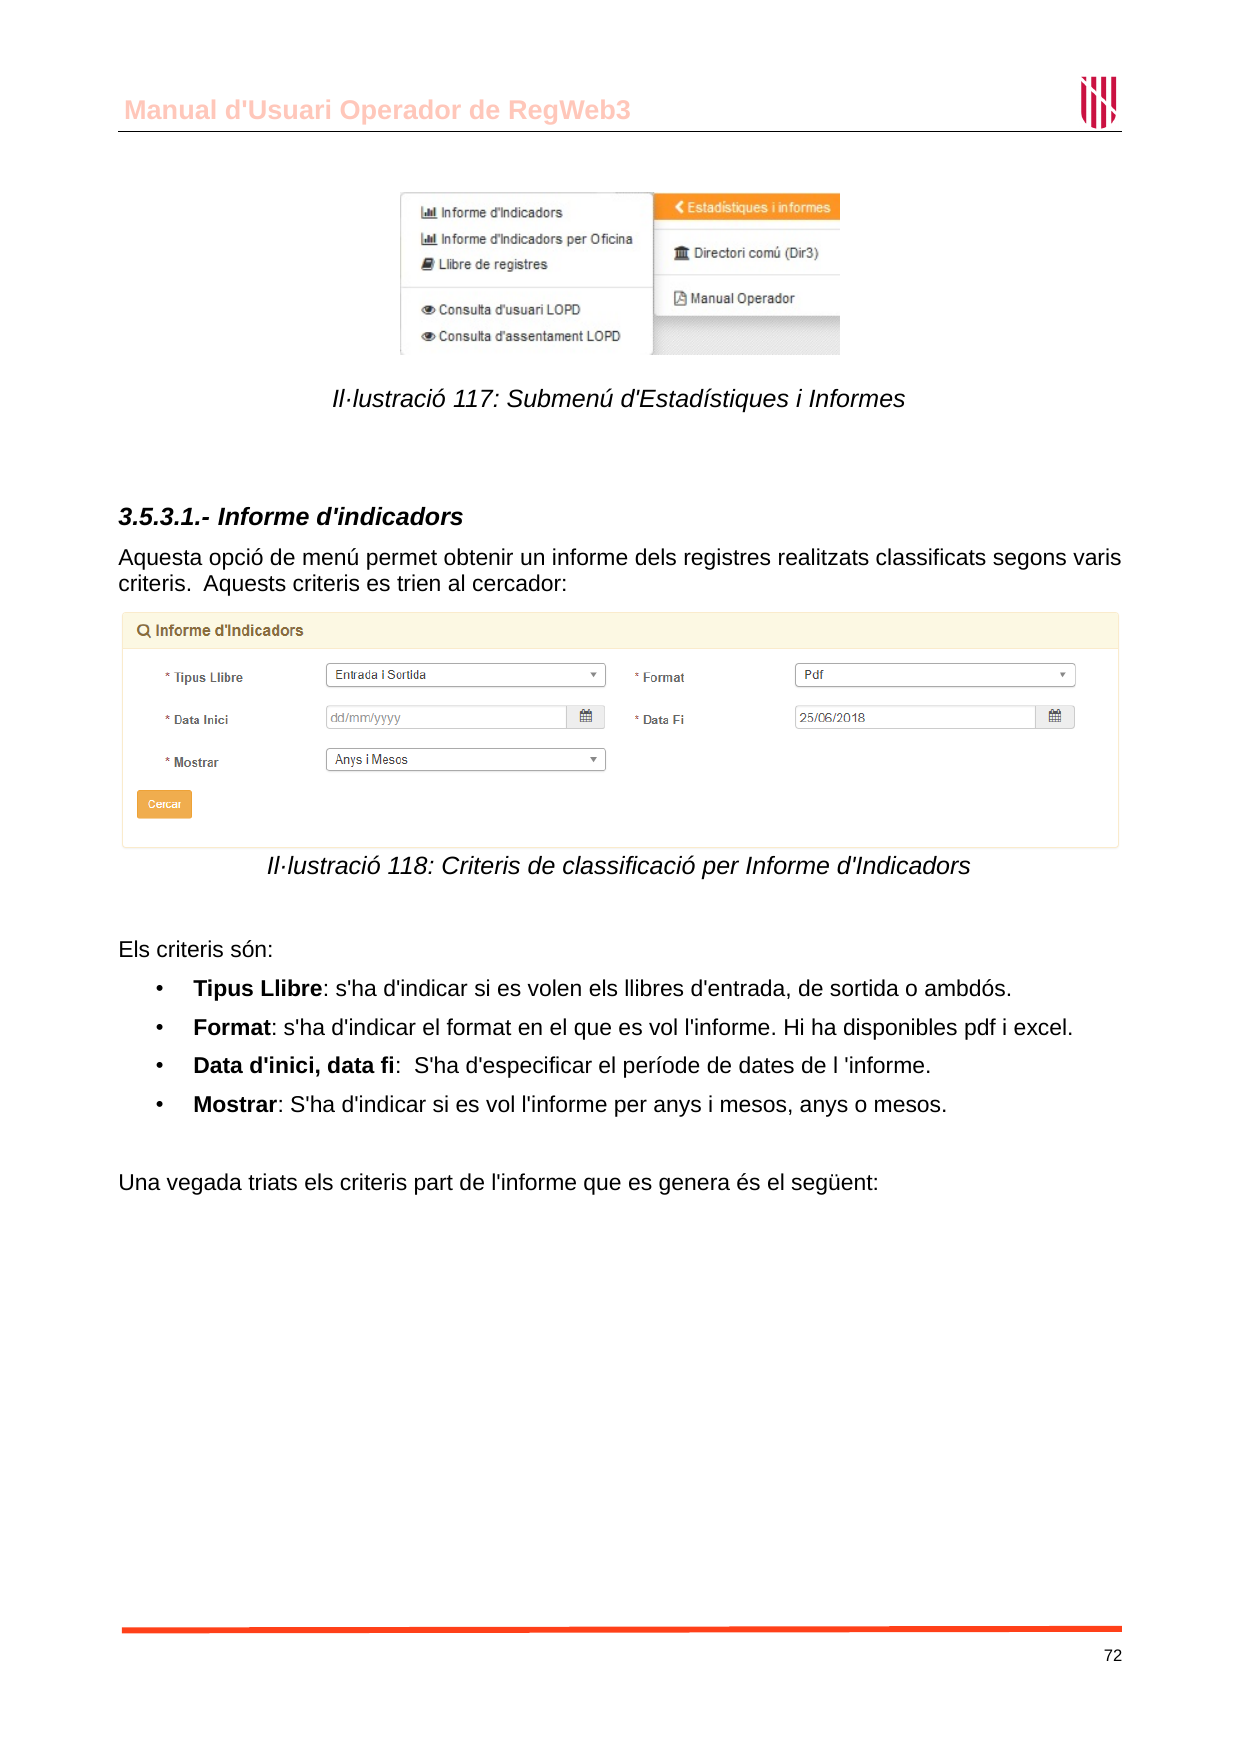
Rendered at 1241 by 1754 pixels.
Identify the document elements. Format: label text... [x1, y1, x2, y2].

list Mostrar: S'ha d'indicar si es vol l'informe per anys i mesos, anys o mesos. [156, 1091, 1122, 1117]
text Una vegada triats els criteris part de l'informe que es genera és el següent: [118, 1169, 1122, 1195]
text Il·lustració 117: Submenú d'Estadístiques i Informes [118, 384, 1122, 413]
list Format: s'ha d'indicar el format en el que es vol l'informe. Hi ha disponibles pdf i excel. [156, 1013, 1122, 1040]
subtitle Informe d'indicadors [118, 502, 1122, 531]
picture [1078, 74, 1119, 130]
list Tipus Llibre: s'ha d'indicar si es volen els llibres d'entrada, de sortida o ambdós. [156, 974, 1122, 1001]
picture [400, 192, 840, 355]
picture [118, 608, 1123, 851]
list Data d'inici, data fi: S'ha d'especificar el període de dates de l 'informe. [156, 1052, 1122, 1079]
text Il·lustració 118: Criteris de classificació per Informe d'Indicadors [118, 851, 1122, 880]
text Els criteris són: [118, 936, 1122, 962]
text Aquesta opció de menú permet obtenir un informe dels registres realitzats classificats segons varis criteris. Aquests criteris es trien al cercador: [118, 544, 1122, 596]
